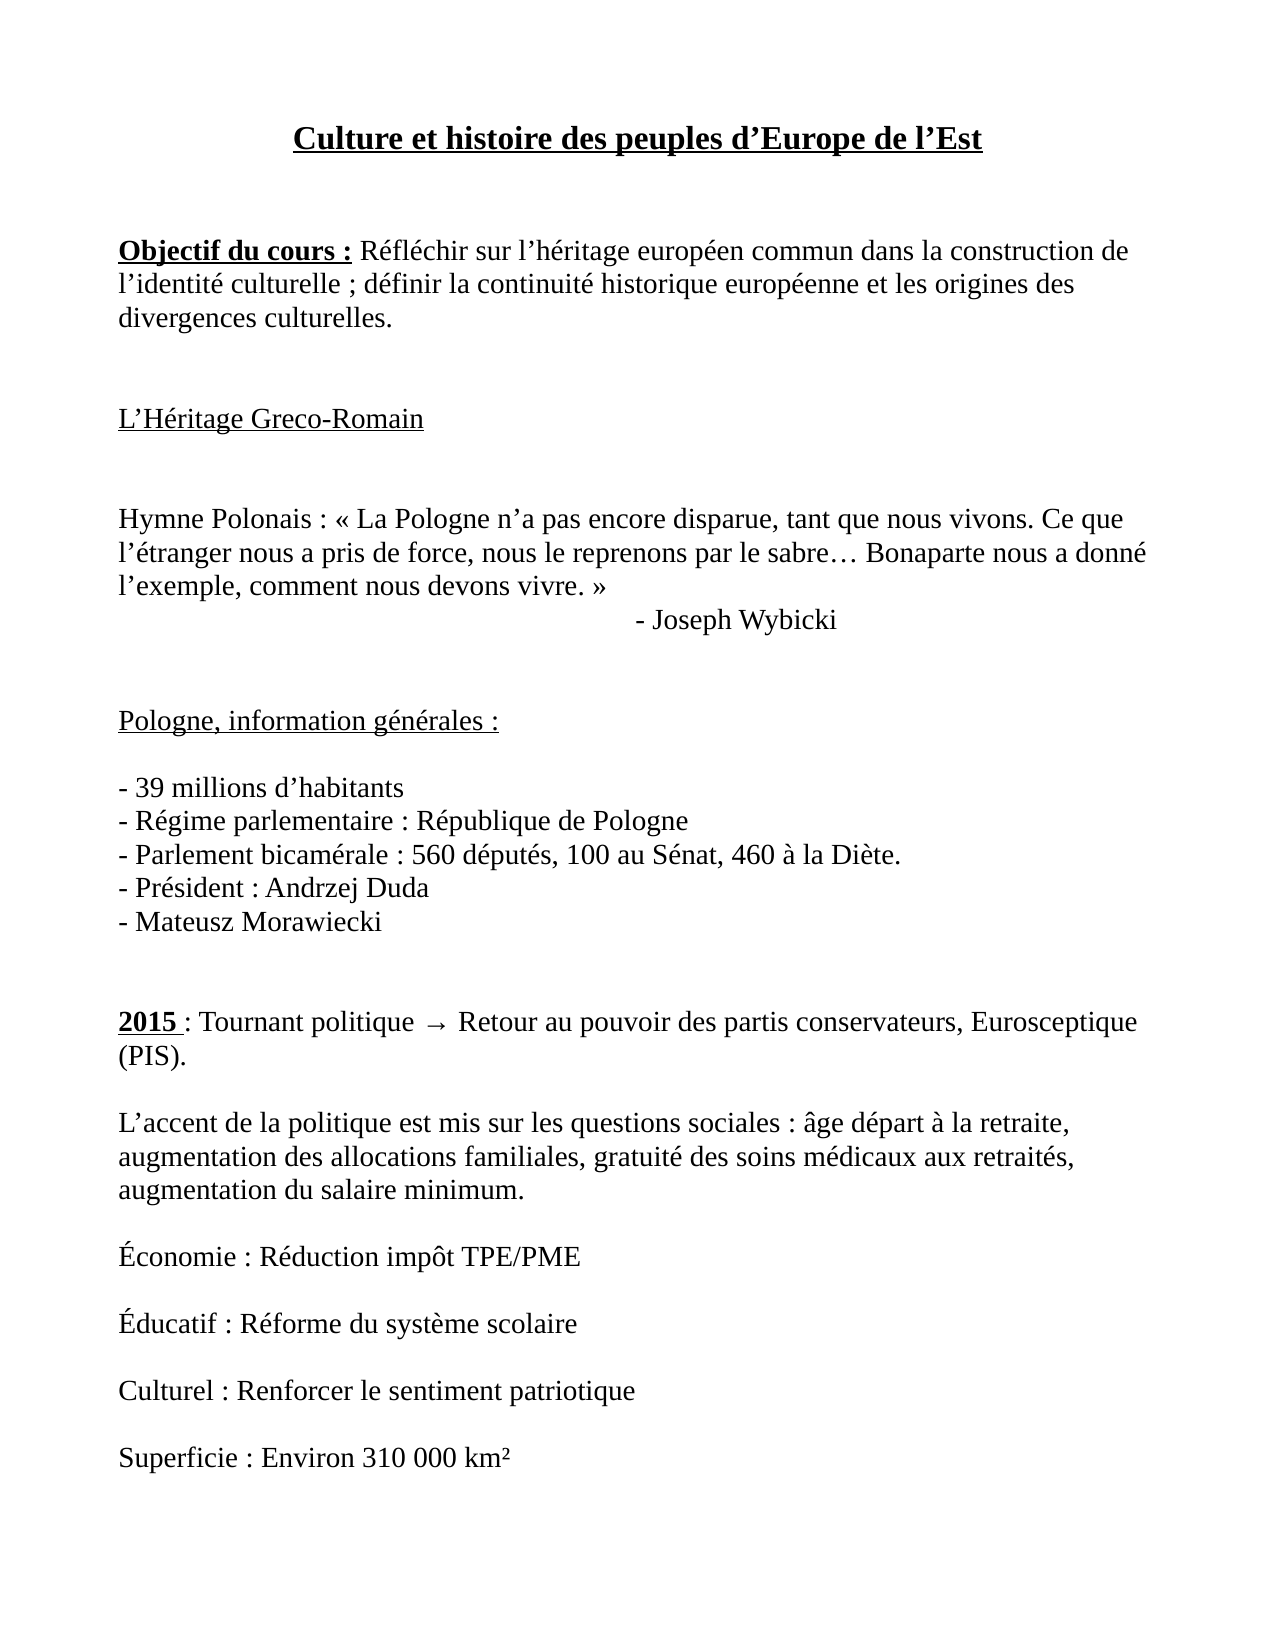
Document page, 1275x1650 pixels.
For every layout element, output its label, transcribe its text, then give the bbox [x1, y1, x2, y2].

text - Régime parlementaire : République de Pologne [118, 803, 1157, 837]
text 2015 : Tournant politique → Retour au pouvoir des partis conservateurs, Eurosceptique (PIS). [118, 1004, 1157, 1072]
text Culture et histoire des peuples d’Europe de l’Est [118, 118, 1157, 156]
text L’Héritage Greco-Romain [118, 401, 1157, 434]
text Pologne, information générales : [118, 669, 1157, 736]
text Hymne Polonais : « La Pologne n’a pas encore disparue, tant que nous vivons. Ce que l’étranger nous a pris de force, nous le reprenons par le sabre… Bonaparte nous a donné l’exemple, comment nous devons vivre. » [118, 501, 1157, 602]
text - Mateusz Morawiecki [118, 904, 1157, 937]
text Économie : Réduction impôt TPE/PME [118, 1239, 1157, 1273]
text L’accent de la politique est mis sur les questions sociales : âge départ à la retraite, augmentation des allocations familiales, gratuité des soins médicaux aux retraités, augmentation du salaire minimum. [118, 1105, 1157, 1206]
text Éducatif : Réforme du système scolaire [118, 1306, 1157, 1340]
text - Parlement bicamérale : 560 députés, 100 au Sénat, 460 à la Diète. [118, 837, 1157, 870]
text Superficie : Environ 310 000 km² [118, 1441, 1157, 1474]
text Objectif du cours : Réfléchir sur l’héritage européen commun dans la construction de l’identité culturelle ; définir la continuité historique européenne et les origines des divergences culturelles. [118, 233, 1157, 334]
text - Joseph Wybicki [118, 602, 1157, 636]
text Culturel : Renforcer le sentiment patriotique [118, 1373, 1157, 1407]
text - Président : Andrzej Duda [118, 870, 1157, 904]
text - 39 millions d’habitants [118, 770, 1157, 803]
